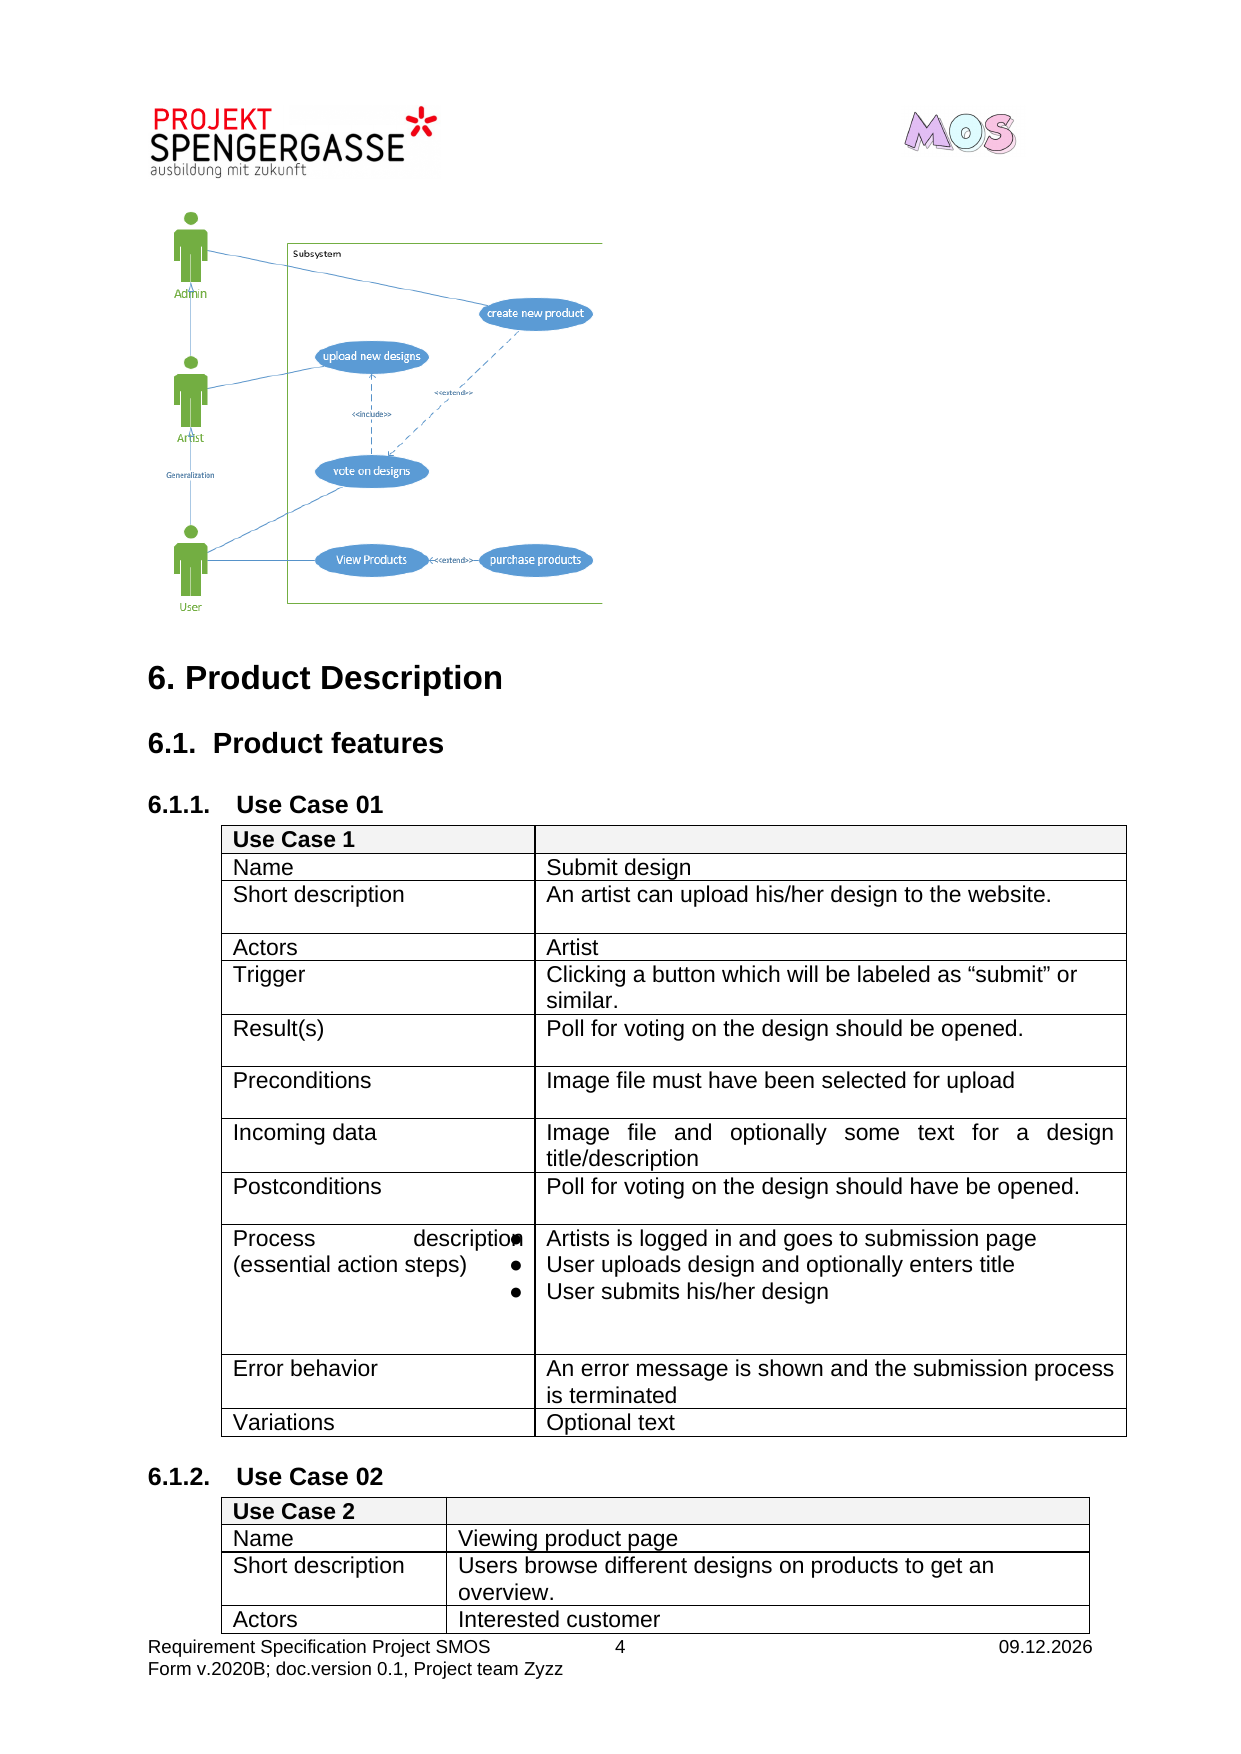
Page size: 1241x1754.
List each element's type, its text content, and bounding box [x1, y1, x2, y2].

table_cell Submit design [536, 854, 1126, 880]
table_cell An error message is shown and the submission process is terminated [536, 1355, 1126, 1408]
table_cell Poll for voting on the design should have be opened. [536, 1173, 1126, 1224]
subtitle Product features [148, 726, 1093, 759]
table_cell Postconditions [222, 1173, 534, 1224]
subtitle Use Case 01 [148, 790, 1093, 819]
table_cell Trigger [222, 961, 534, 1013]
table_cell Error behavior [222, 1355, 534, 1408]
table_cell Optional text [536, 1409, 1126, 1436]
table_cell Short description [222, 881, 534, 932]
subtitle Product Description [147, 658, 1093, 696]
table_cell Viewing product page [447, 1525, 1089, 1551]
table_cell Image file and optionally some text for a design title/description [536, 1119, 1126, 1172]
table_cell Actors [222, 1606, 446, 1632]
table_header Use Case 2 [222, 1498, 446, 1524]
table_cell Variations [222, 1409, 534, 1436]
table_header [536, 826, 1126, 853]
table_cell Process description (essential action steps) [222, 1225, 534, 1354]
subtitle Use Case 02 [148, 1462, 1093, 1490]
table_cell Artist [536, 934, 1126, 960]
table_header Use Case 1 [222, 826, 534, 853]
table_cell Image file must have been selected for upload [536, 1067, 1126, 1118]
table_cell Clicking a button which will be labeled as “submit” or similar. [536, 961, 1126, 1013]
table_cell Users browse different designs on products to get an overview. [447, 1553, 1089, 1605]
table_cell Poll for voting on the design should be opened. [536, 1015, 1126, 1066]
table_cell Interested customer [447, 1606, 1089, 1632]
table_cell Preconditions [222, 1067, 534, 1118]
table_cell Short description [222, 1553, 446, 1605]
table_cell An artist can upload his/her design to the website. [536, 881, 1126, 932]
table_header [447, 1498, 1089, 1524]
table_cell Actors [222, 934, 534, 960]
table_cell Artists is logged in and goes to submission page User uploads design and optionally enters title User submits his/her design [536, 1225, 1126, 1354]
table_cell Name [222, 854, 534, 880]
table_cell Incoming data [222, 1119, 534, 1172]
table_cell Name [222, 1525, 446, 1551]
table_cell Result(s) [222, 1015, 534, 1066]
